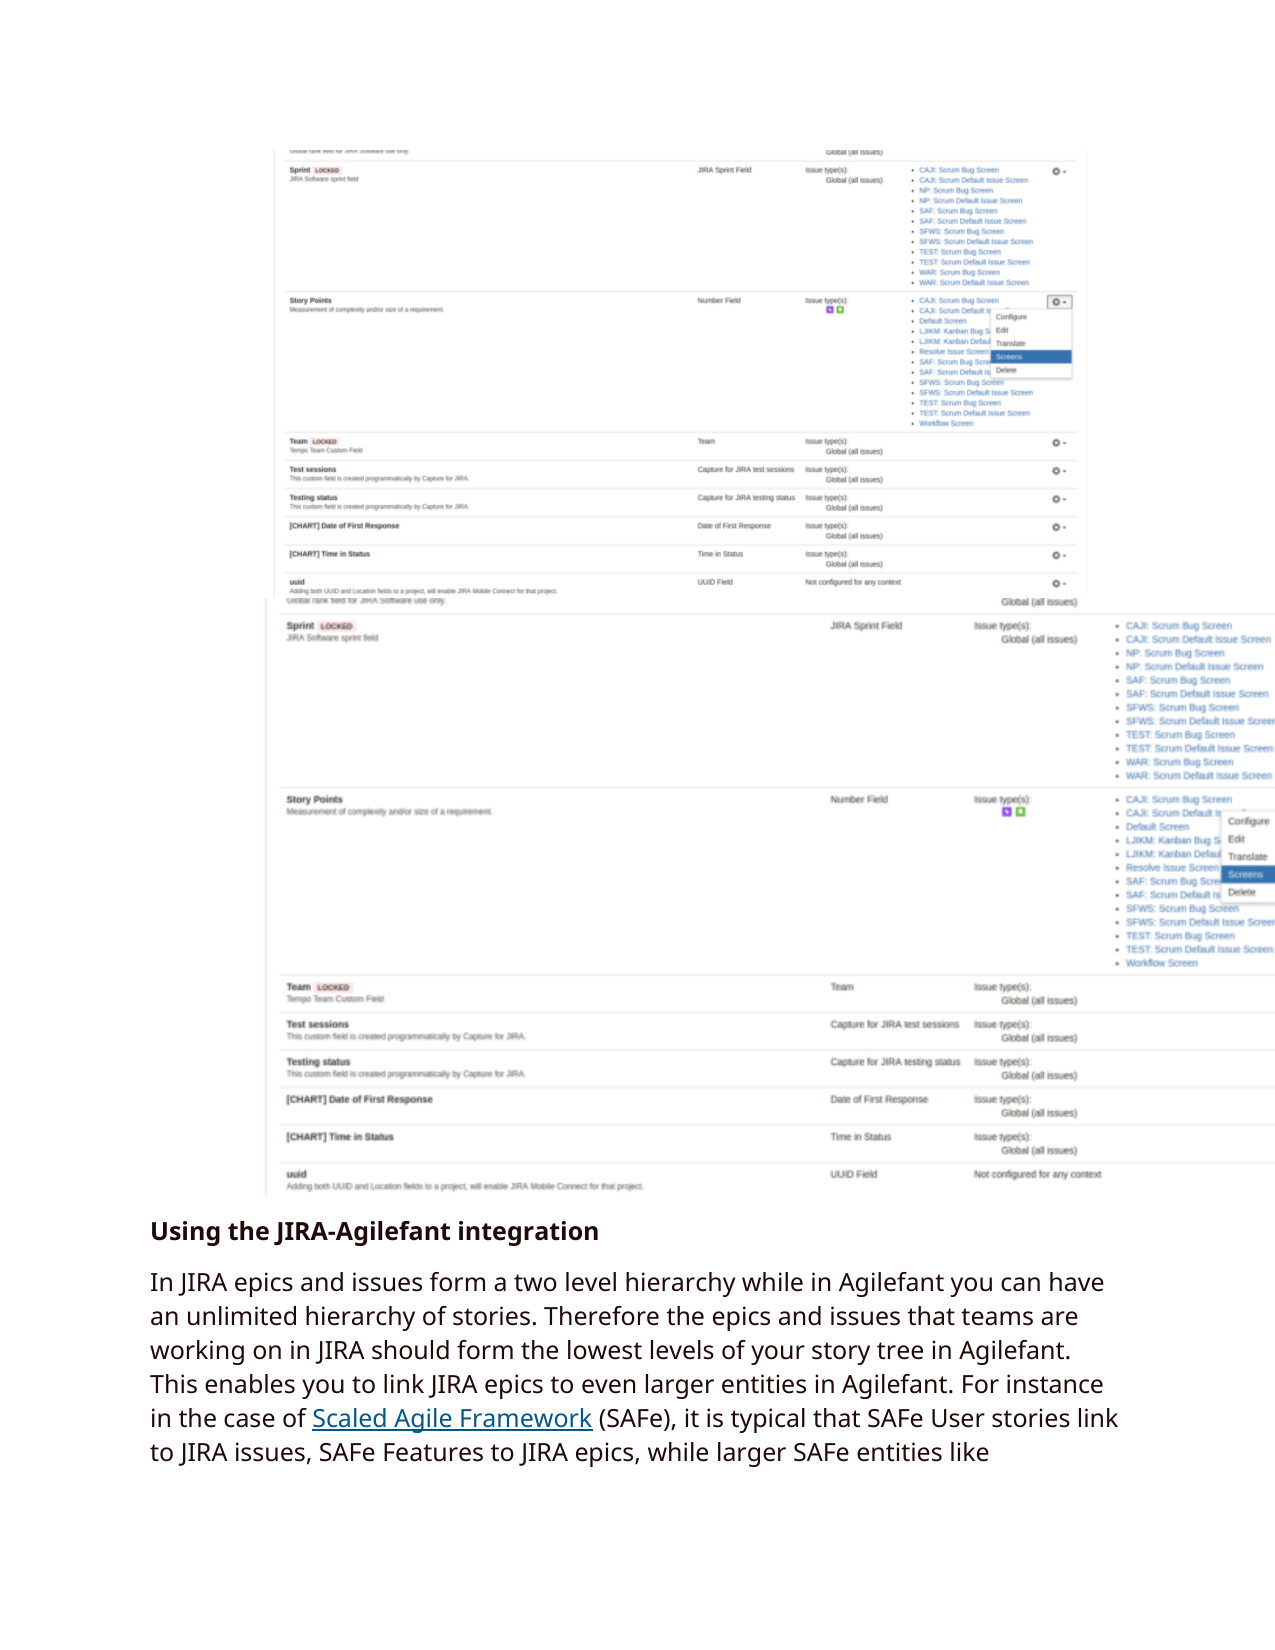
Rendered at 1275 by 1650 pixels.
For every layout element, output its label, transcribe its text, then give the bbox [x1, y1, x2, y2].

text In JIRA epics and issues form a two level hierarchy while in Agilefant you can have an unlimited hierarchy of stories. Therefore the epics and issues that teams are working on in JIRA should form the lowest levels of your story tree in Agilefant. This enables you to link JIRA epics to even larger entities in Agilefant. For instance in the case of Scaled Agile Framework (SAFe), it is typical that SAFe User stories link to JIRA issues, SAFe Features to JIRA epics, while larger SAFe entities like [150, 1264, 1125, 1469]
text Using the JIRA-Agilefant integration [150, 1213, 1125, 1248]
